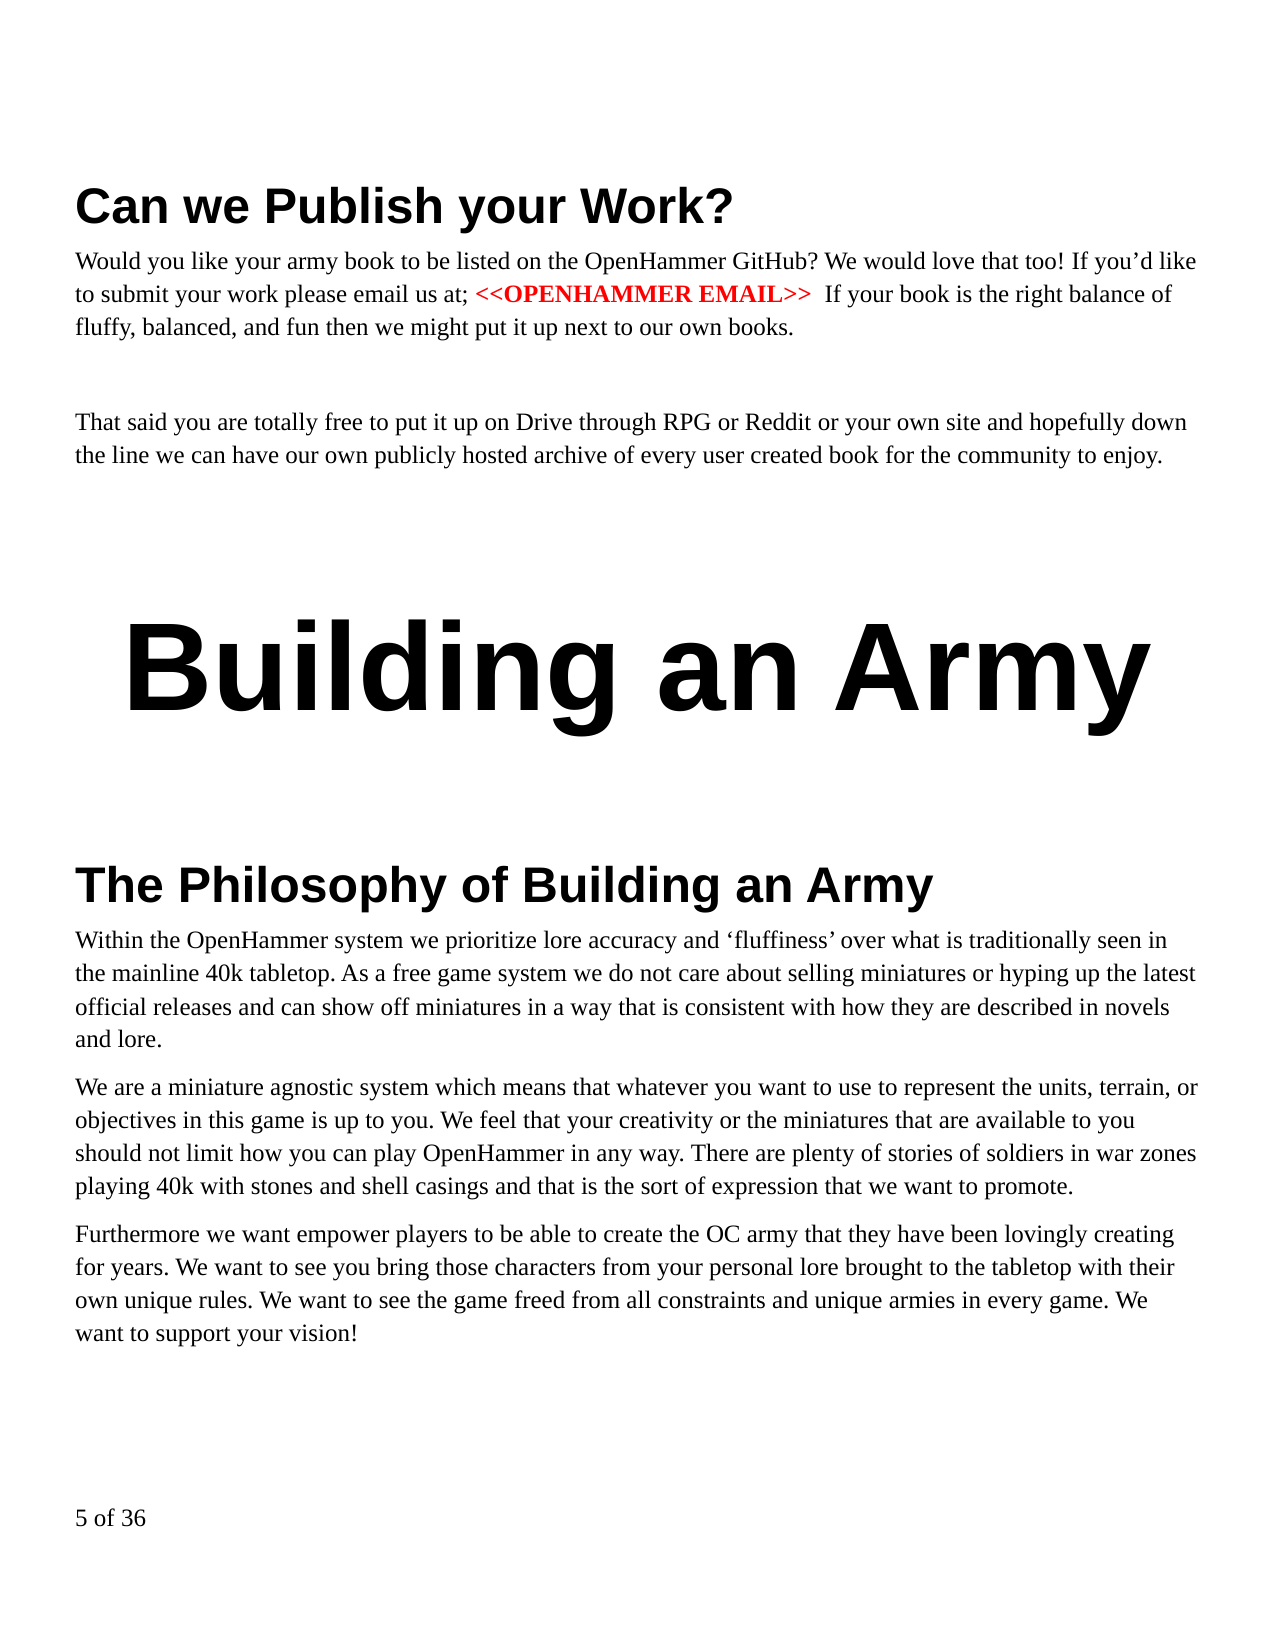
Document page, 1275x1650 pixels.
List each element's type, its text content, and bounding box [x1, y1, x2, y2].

subtitle The Philosophy of Building an Army [75, 856, 1200, 913]
text We are a miniature agnostic system which means that whatever you want to use to represent the units, terrain, or objectives in this game is up to you. We feel that your creativity or the miniatures that are available to you should not limit how you can play OpenHammer in any way. There are plenty of stories of soldiers in war zones playing 40k with stones and shell casings and that is the sort of expression that we want to promote. [75, 1072, 1200, 1200]
text Furthermore we want empower players to be able to create the OC army that they have been lovingly creating for years. We want to see you bring those characters from your personal lore brought to the tabletop with their own unique rules. We want to see the game freed from all constraints and unique armies in every game. We want to support your vision! [75, 1219, 1200, 1347]
subtitle Can we Publish your Work? [75, 176, 1200, 234]
text Within the OpenHammer system we prioritize lore accuracy and ‘fluffiness’ over what is traditionally seen in the mainline 40k tabletop. As a free game system we do not care about selling miniatures or hyping up the latest official releases and can show off miniatures in a way that is consistent with how they are described in novels and lore. [75, 926, 1200, 1053]
title Building an Army [75, 594, 1200, 737]
text That said you are totally free to put it up on Drive through RPG or Reddit or your own site and hopefully down the line we can have our own publicly hosted archive of every user created book for the community to enjoy. [75, 407, 1200, 469]
text Would you like your army book to be listed on the OpenHammer GitHub? We would love that too! If you’d like to submit your work please email us at; <<OPENHAMMER EMAIL>> If your book is the right balance of fluffy, balanced, and fun then we might put it up next to our own books. [75, 246, 1200, 341]
